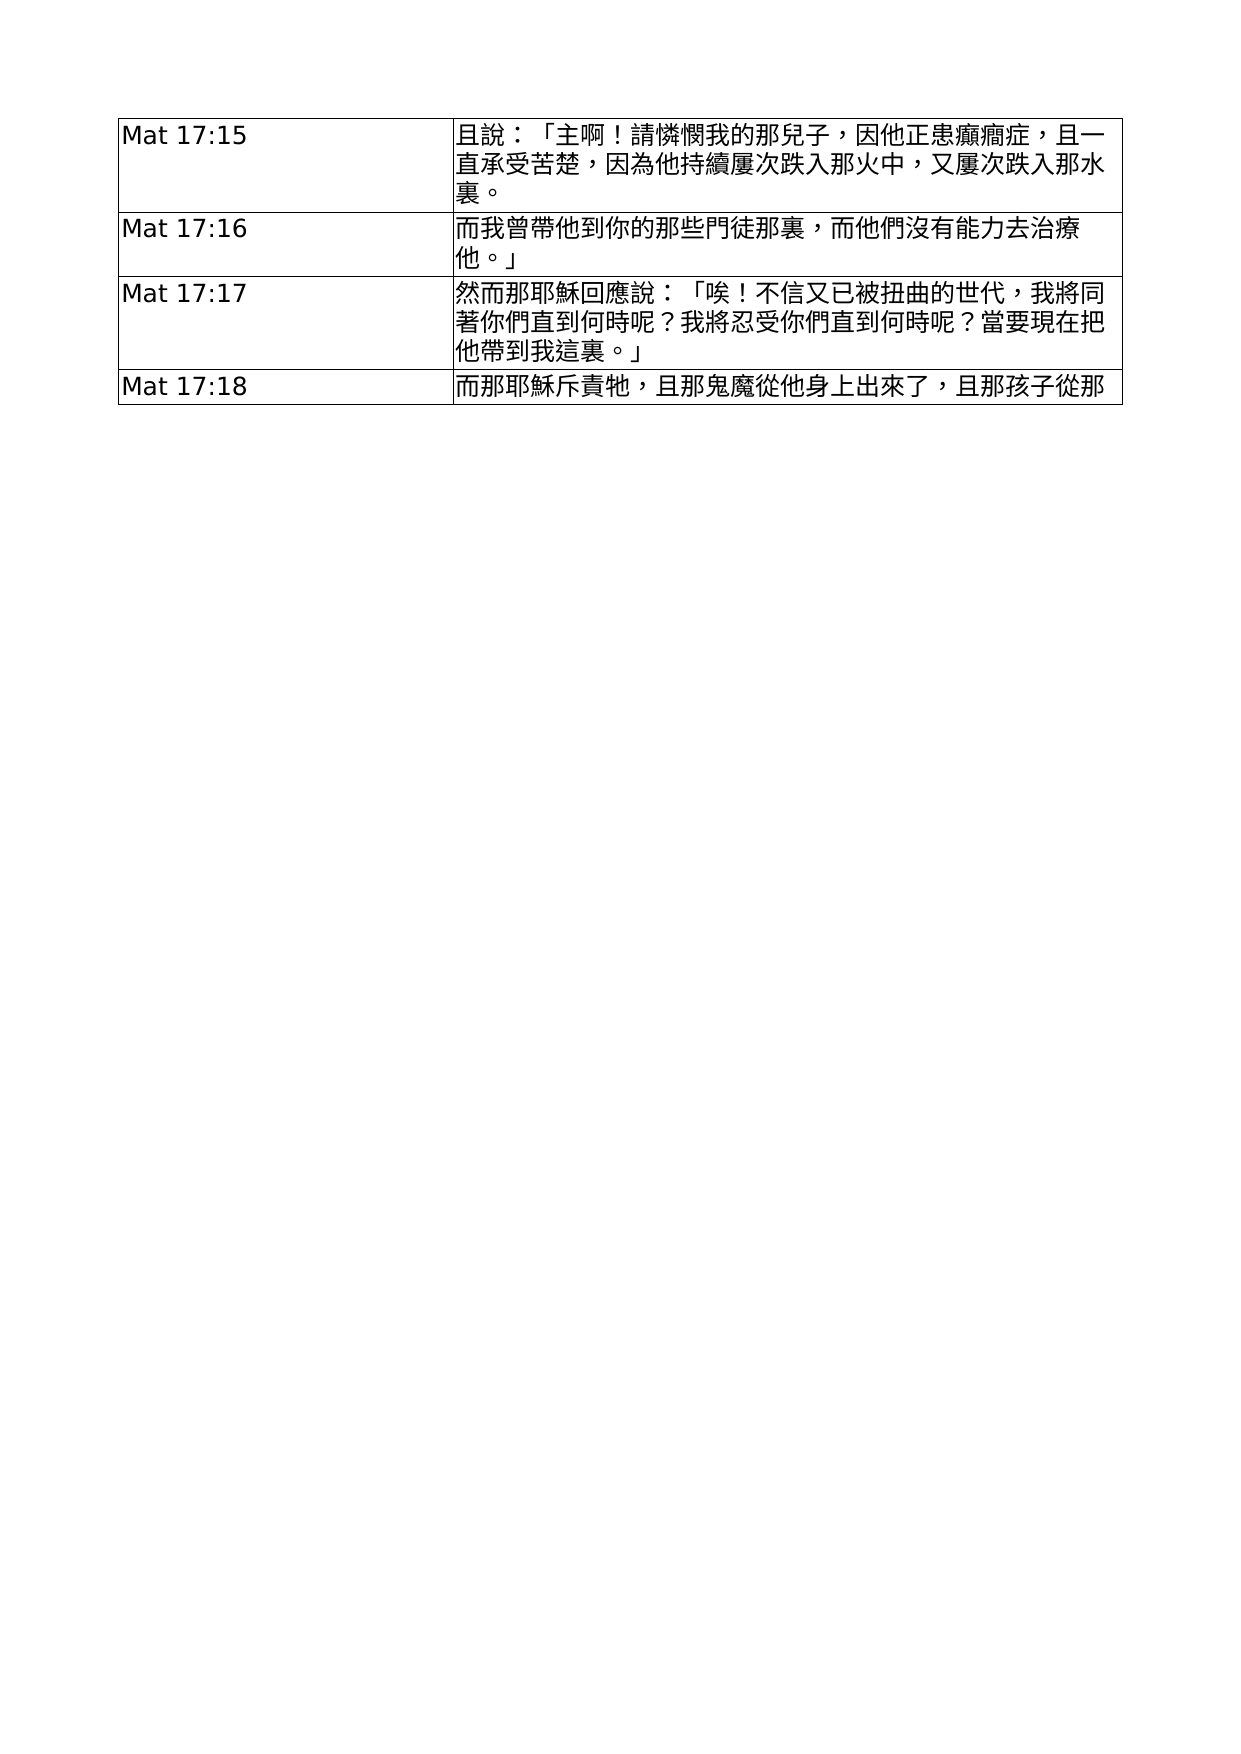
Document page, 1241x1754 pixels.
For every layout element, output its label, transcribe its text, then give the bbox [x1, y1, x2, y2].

table_cell Mat 17:18 [119, 370, 453, 404]
table_cell Mat 17:15 [119, 119, 453, 212]
table_cell 然而那耶穌回應說：「唉！不信又已被扭曲的世代，我將同著你們直到何時呢？我將忍受你們直到何時呢？當要現在把他帶到我這裏。」 [454, 277, 1122, 369]
table_cell Mat 17:16 [119, 213, 453, 276]
table_cell 而那耶穌斥責牠，且那鬼魔從他身上出來了，且那孩子從那 [454, 370, 1122, 404]
table_cell 而我曾帶他到你的那些門徒那裏，而他們沒有能力去治療他。」 [454, 213, 1122, 276]
table_cell 且說：「主啊！請憐憫我的那兒子，因他正患癲癎症，且一直承受苦楚，因為他持續屢次跌入那火中，又屢次跌入那水裏。 [454, 119, 1122, 212]
table_cell Mat 17:17 [119, 277, 453, 369]
